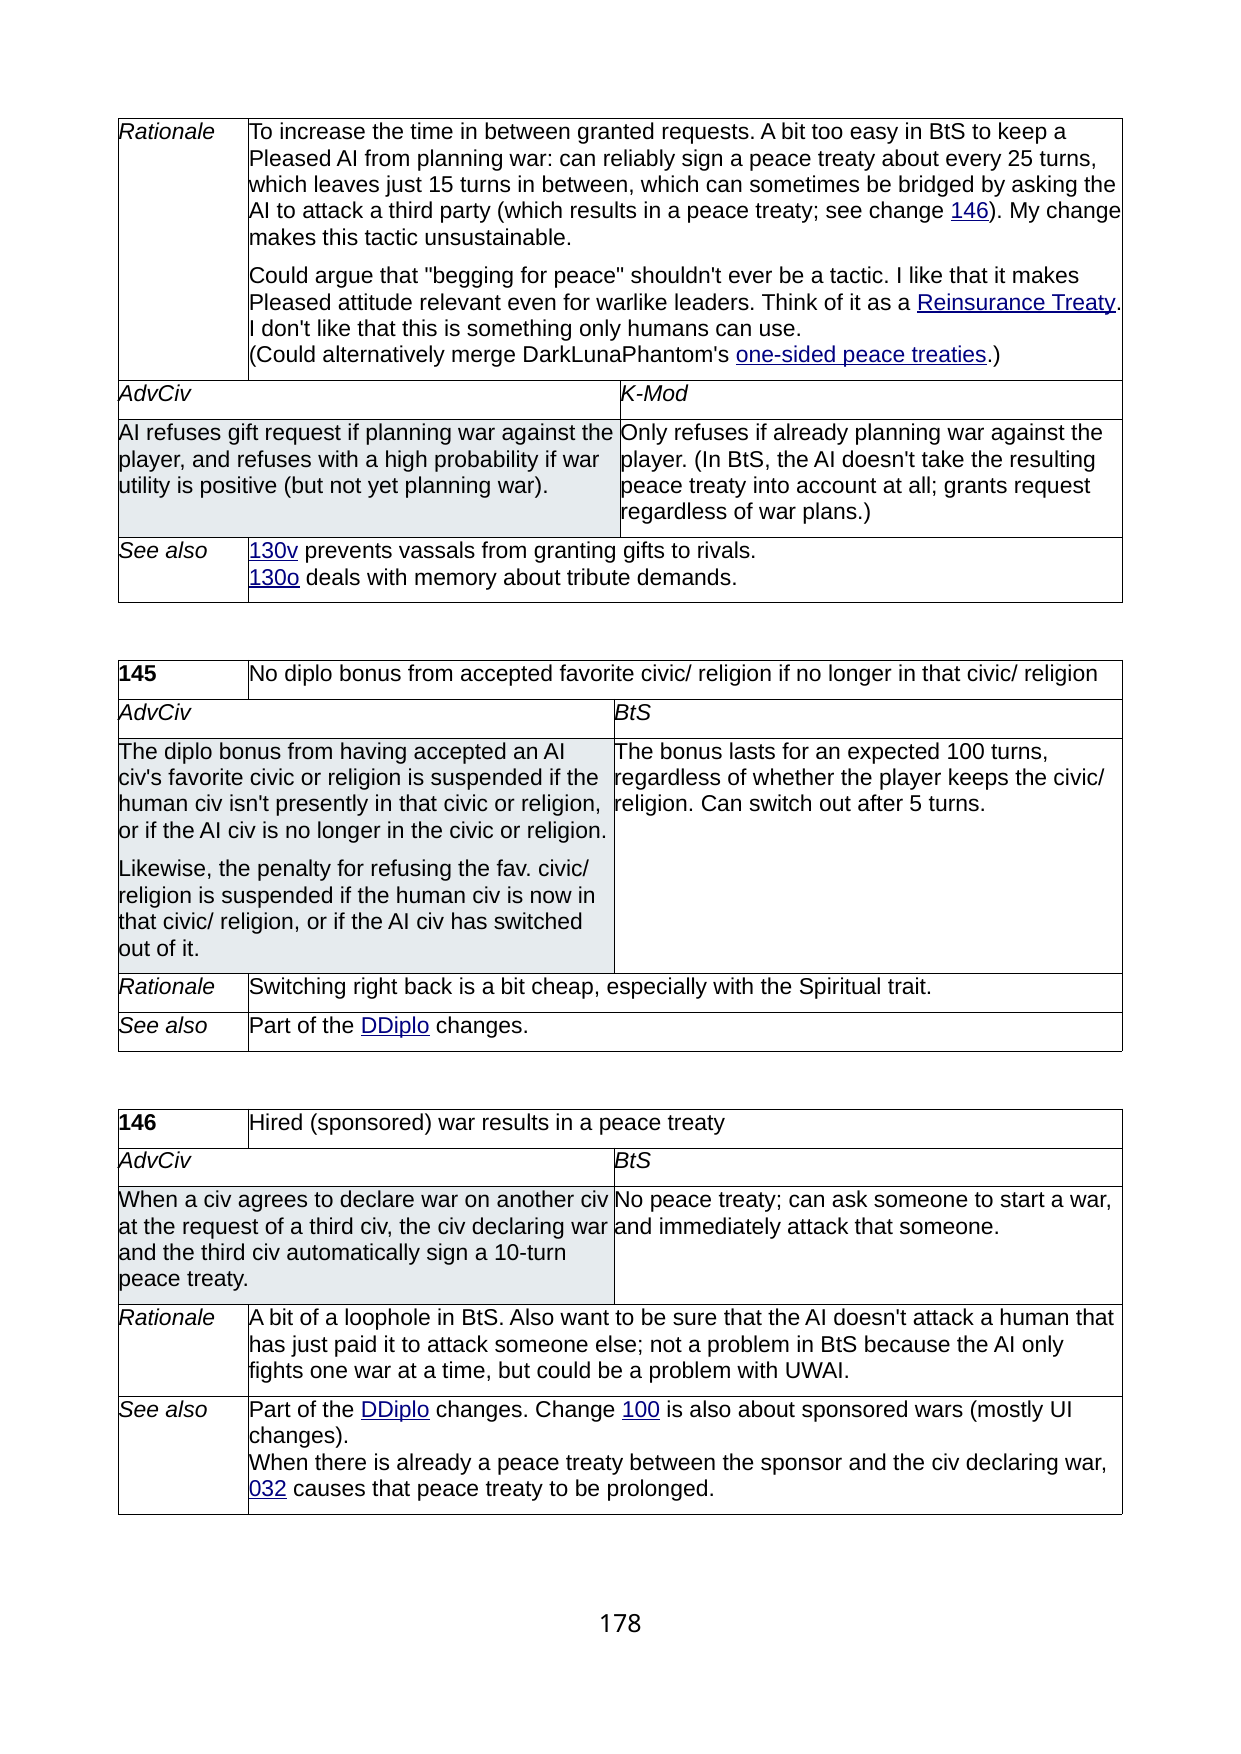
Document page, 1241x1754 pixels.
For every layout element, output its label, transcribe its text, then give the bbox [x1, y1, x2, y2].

table_header 146 [119, 1110, 248, 1147]
table_cell The bonus lasts for an expected 100 turns, regardless of whether the player keeps the civic/ religion. Can switch out after 5 turns. [615, 739, 1122, 973]
table_cell Only refuses if already planning war against the player. (In BtS, the AI doesn't take the resulting peace treaty into account at all; grants request regardless of war plans.) [621, 420, 1122, 537]
table_cell BtS [615, 700, 1122, 737]
table_cell See also [119, 1013, 248, 1051]
table_cell See also [119, 1397, 248, 1514]
table_cell No peace treaty; can ask someone to start a war, and immediately attack that someone. [615, 1187, 1122, 1304]
table_cell Rationale [119, 1305, 248, 1396]
table_cell To increase the time in between granted requests. A bit too easy in BtS to keep a Pleased AI from planning war: can reliably sign a peace treaty about every 25 turns, which leaves just 15 turns in between, which can sometimes be bridged by asking the AI to attack a third party (which results in a peace treaty; see change 146). My change makes this tactic unsustainable. Could argue that "begging for peace" shouldn't ever be a tactic. I like that it makes Pleased attitude relevant even for warlike leaders. Think of it as a Reinsurance Treaty. I don't like that this is something only humans can use. (Could alternatively merge DarkLunaPhantom's one-sided peace treaties.) [249, 119, 1122, 380]
table_cell AdvCiv [119, 1149, 614, 1186]
table_cell BtS [615, 1149, 1122, 1186]
table_cell AI refuses gift request if planning war against the player, and refuses with a high probability if war utility is positive (but not yet planning war). [119, 420, 620, 537]
table_header 145 [119, 661, 248, 699]
table_cell K-Mod [621, 381, 1122, 419]
table_cell AdvCiv [119, 381, 620, 419]
table_cell Rationale [119, 119, 248, 380]
table_header Hired (sponsored) war results in a peace treaty [249, 1110, 1122, 1147]
table_cell Rationale [119, 974, 248, 1012]
table_cell Part of the DDiplo changes. Change 100 is also about sponsored wars (mostly UI changes). When there is already a peace treaty between the sponsor and the civ declaring war, 032 causes that peace treaty to be prolonged. [249, 1397, 1122, 1514]
table_cell The diplo bonus from having accepted an AI civ's favorite civic or religion is suspended if the human civ isn't presently in that civic or religion, or if the AI civ is no longer in the civic or religion. Likewise, the penalty for refusing the fav. civic/ religion is suspended if the human civ is now in that civic/ religion, or if the AI civ has switched out of it. [119, 739, 614, 973]
table_cell AdvCiv [119, 700, 614, 737]
table_cell See also [119, 538, 248, 602]
table_header No diplo bonus from accepted favorite civic/ religion if no longer in that civic/ religion [249, 661, 1122, 699]
table_cell Part of the DDiplo changes. [249, 1013, 1122, 1051]
table_cell 130v prevents vassals from granting gifts to rivals. 130o deals with memory about tribute demands. [249, 538, 1122, 602]
table_cell Switching right back is a bit cheap, especially with the Spiritual trait. [249, 974, 1122, 1012]
table_cell When a civ agrees to declare war on another civ at the request of a third civ, the civ declaring war and the third civ automatically sign a 10-turn peace treaty. [119, 1187, 614, 1304]
table_cell A bit of a loophole in BtS. Also want to be sure that the AI doesn't attack a human that has just paid it to attack someone else; not a problem in BtS because the AI only fights one war at a time, but could be a problem with UWAI. [249, 1305, 1122, 1396]
